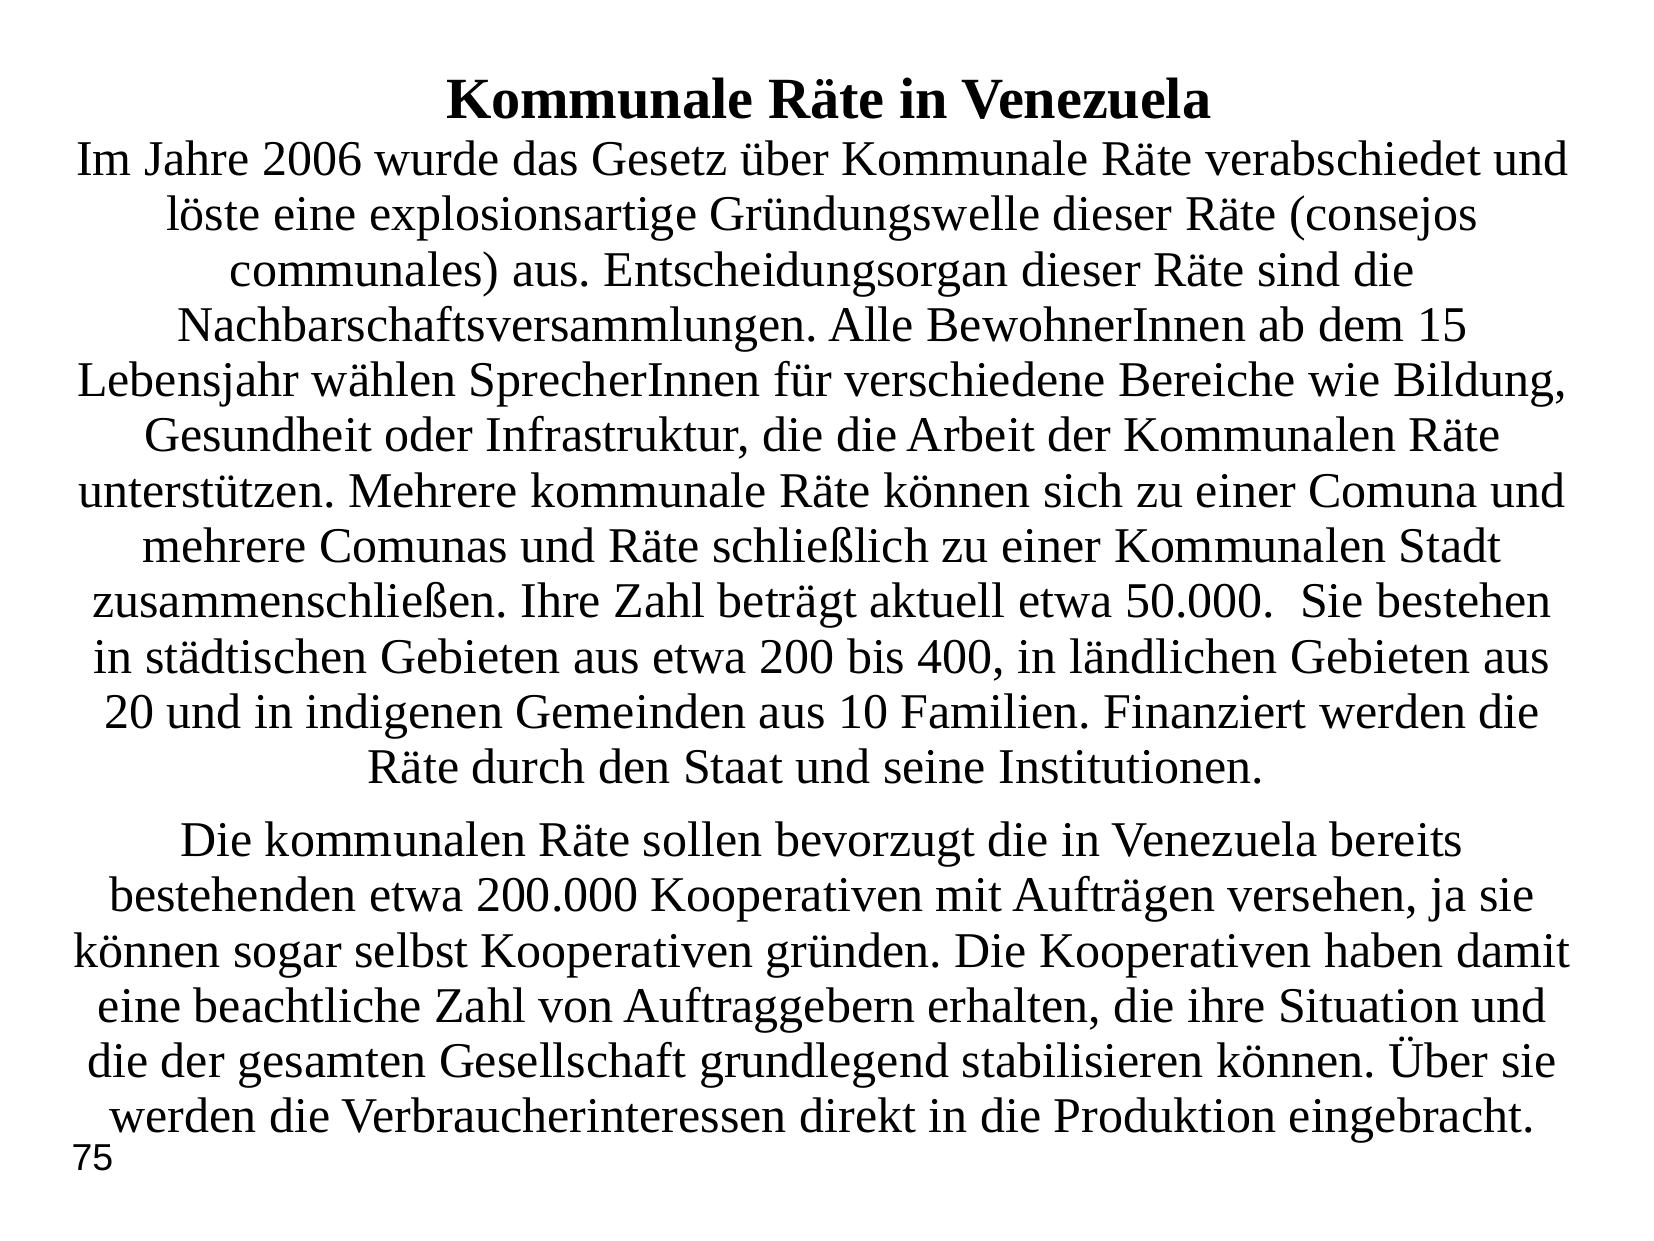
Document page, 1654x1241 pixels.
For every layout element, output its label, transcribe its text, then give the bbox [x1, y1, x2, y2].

text_box [56, 1128, 274, 1199]
text_box Kommunale Räte in Venezuela Im Jahre 2006 wurde das Gesetz über Kommunale Räte verabschiedet und löste eine explosionsartige Gründungswelle dieser Räte (consejos communales) aus. Entscheidungsorgan dieser Räte sind die Nachbarschaftsversammlungen. Alle BewohnerInnen ab dem 15 Lebensjahr wählen SprecherInnen für verschiedene Bereiche wie Bildung, Gesundheit oder Infrastruktur, die die Arbeit der Kommunalen Räte unterstützen. Mehrere kommunale Räte können sich zu einer Comuna und mehrere Comunas und Räte schließlich zu einer Kommunalen Stadt zusammenschließen. Ihre Zahl beträgt aktuell etwa 50.000. Sie bestehen in städtischen Gebieten aus etwa 200 bis 400, in ländlichen Gebieten aus 20 und in indigenen Gemeinden aus 10 Familien. Finanziert werden die Räte durch den Staat und seine Institutionen. Die kommunalen Räte sollen bevorzugt die in Venezuela bereits bestehenden etwa 200.000 Kooperativen mit Aufträgen versehen, ja sie können sogar selbst Kooperativen gründen. Die Kooperativen haben damit eine beachtliche Zahl von Auftraggebern erhalten, die ihre Situation und die der gesamten Gesellschaft grundlegend stabilisieren können. Über sie werden die Verbraucherinteressen direkt in die Produktion eingebracht. [59, 59, 1595, 1152]
